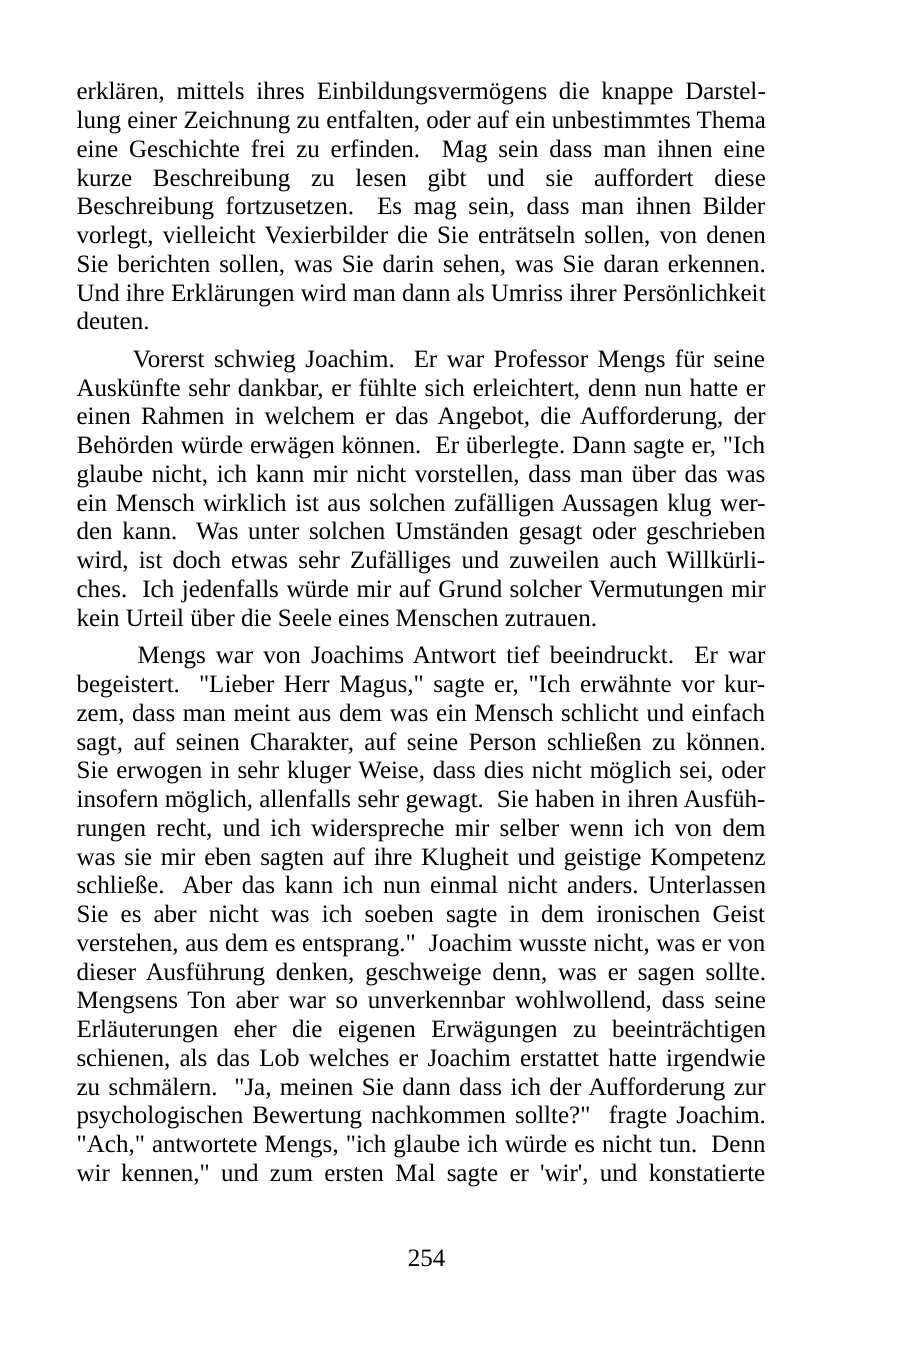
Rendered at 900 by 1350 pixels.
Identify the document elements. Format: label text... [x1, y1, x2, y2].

text Vorerst schwieg Joachim. Er war Professor Mengs für seine Auskünfte sehr dankbar, er fühlte sich erleichtert, denn nun hatte er einen Rahmen in welchem er das Angebot, die Aufforderung, der Behörden würde erwägen können. Er überlegte. Dann sagte er, "Ich glaube nicht, ich kann mir nicht vorstellen, dass man über das was ein Mensch wirklich ist aus solchen zufälligen Aussagen klug wer-den kann. Was unter solchen Umständen gesagt oder geschrieben wird, ist doch etwas sehr Zufälliges und zuweilen auch Willkürli-ches. Ich jedenfalls würde mir auf Grund solcher Vermutungen mir kein Urteil über die Seele eines Menschen zutrauen. [76, 344, 766, 632]
text erklären, mittels ihres Einbildungsvermögens die knappe Darstel-lung einer Zeichnung zu entfalten, oder auf ein unbestimmtes Thema eine Geschichte frei zu erfinden. Mag sein dass man ihnen eine kurze Beschreibung zu lesen gibt und sie auffordert diese Beschreibung fortzusetzen. Es mag sein, dass man ihnen Bilder vorlegt, vielleicht Vexierbilder die Sie enträtseln sollen, von denen Sie berichten sollen, was Sie darin sehen, was Sie daran erkennen. Und ihre Erklärungen wird man dann als Umriss ihrer Persönlichkeit deuten. [76, 76, 766, 335]
text Mengs war von Joachims Antwort tief beeindruckt. Er war begeistert. "Lieber Herr Magus," sagte er, "Ich erwähnte vor kur-zem, dass man meint aus dem was ein Mensch schlicht und einfach sagt, auf seinen Charakter, auf seine Person schließen zu können. Sie erwogen in sehr kluger Weise, dass dies nicht möglich sei, oder insofern möglich, allenfalls sehr gewagt. Sie haben in ihren Ausfüh-rungen recht, und ich widerspreche mir selber wenn ich von dem was sie mir eben sagten auf ihre Klugheit und geistige Kompetenz schließe. Aber das kann ich nun einmal nicht anders. Unterlassen Sie es aber nicht was ich soeben sagte in dem ironischen Geist verstehen, aus dem es entsprang." Joachim wusste nicht, was er von dieser Ausführung denken, geschweige denn, was er sagen sollte. Mengsens Ton aber war so unverkennbar wohlwollend, dass seine Erläuterungen eher die eigenen Erwägungen zu beeinträchtigen schienen, als das Lob welches er Joachim erstattet hatte irgendwie zu schmälern. "Ja, meinen Sie dann dass ich der Aufforderung zur psychologischen Bewertung nachkommen sollte?" fragte Joachim. "Ach," antwortete Mengs, "ich glaube ich würde es nicht tun. Denn wir kennen," und zum ersten Mal sagte er 'wir', und konstatierte [76, 641, 766, 1187]
